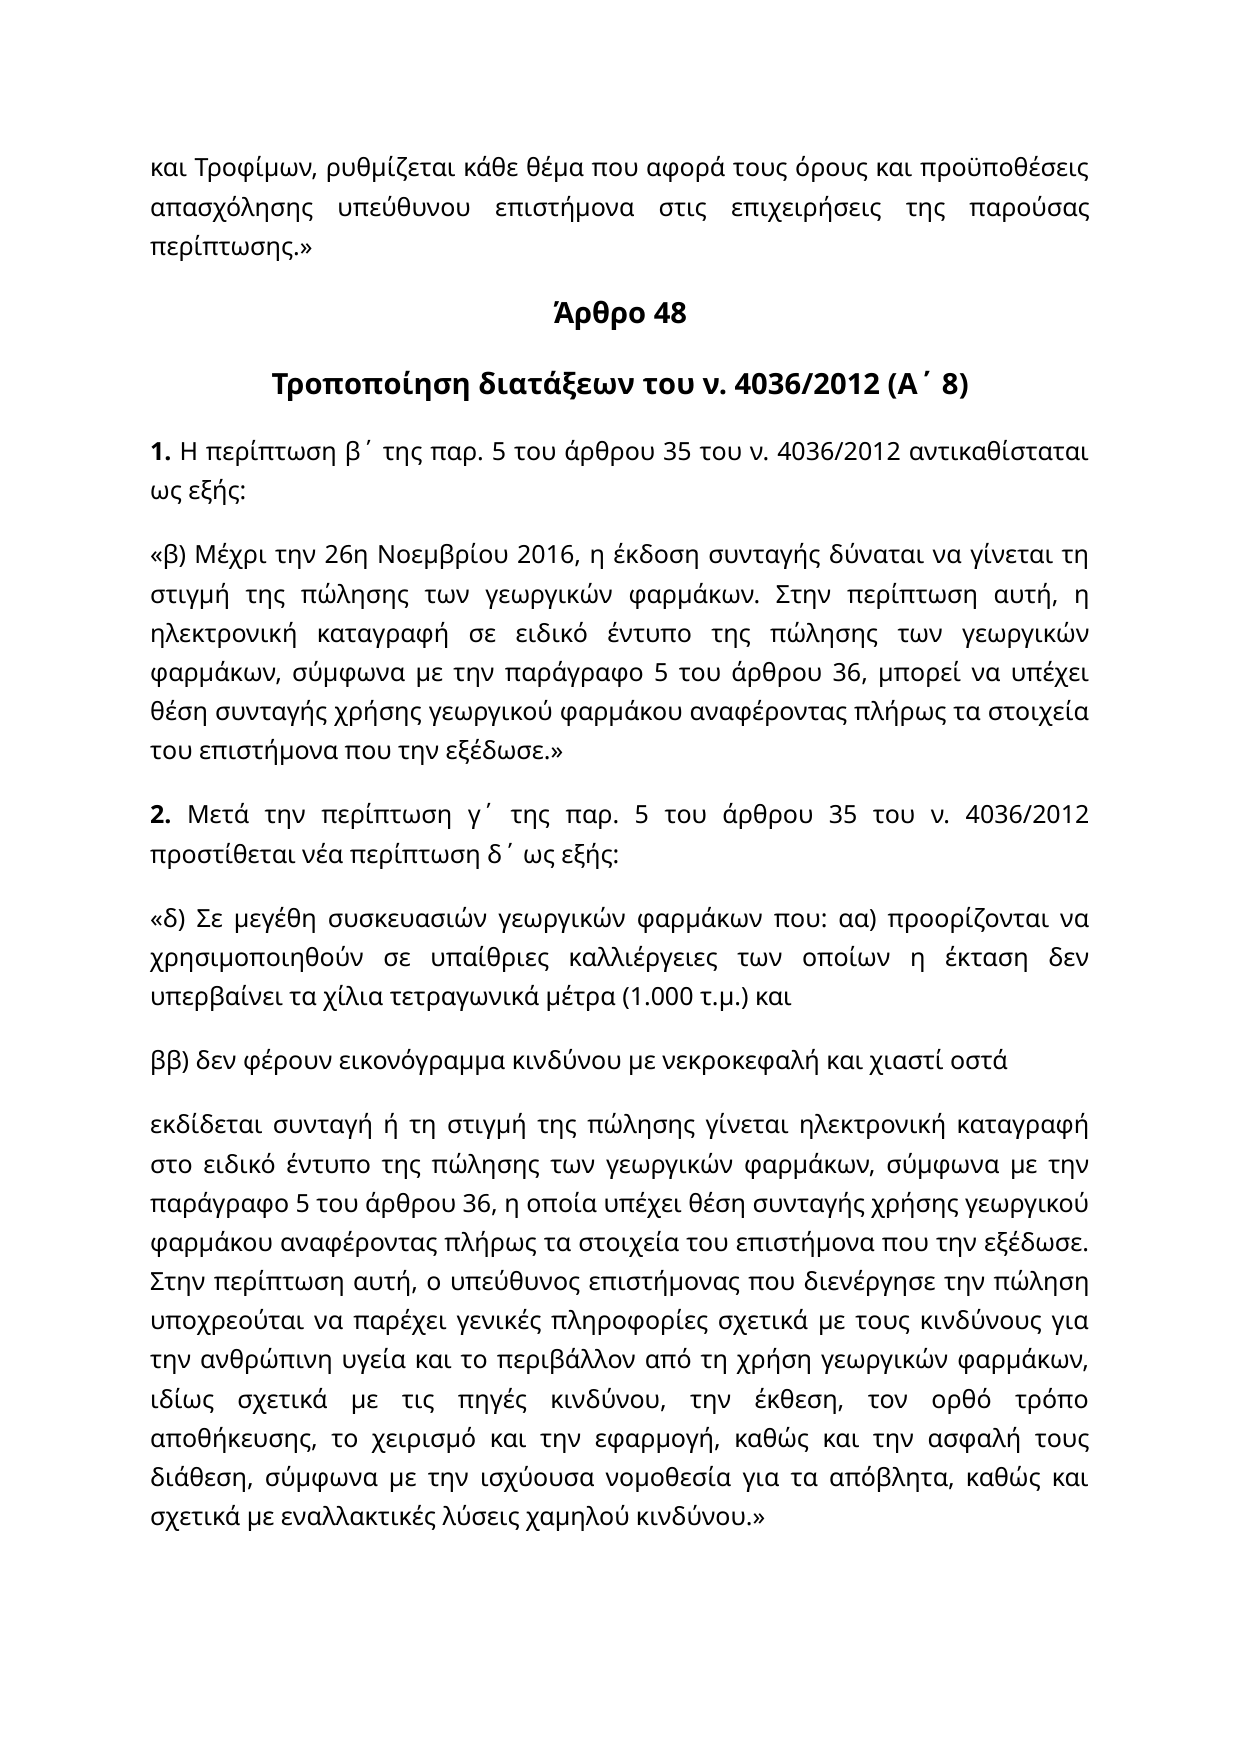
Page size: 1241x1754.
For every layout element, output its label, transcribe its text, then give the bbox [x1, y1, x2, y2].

text «δ) Σε μεγέθη συσκευασιών γεωργικών φαρμάκων που: αα) προορίζονται να χρησιμοποιηθούν σε υπαίθριες καλλιέργειες των οποίων η έκταση δεν υπερβαίνει τα χίλια τετραγωνικά μέτρα (1.000 τ.μ.) και [150, 900, 1090, 1013]
text και Τροφίμων, ρυθμίζεται κάθε θέμα που αφορά τους όρους και προϋποθέσεις απασχόλησης υπεύθυνου επιστήμονα στις επιχειρήσεις της παρούσας περίπτωσης.» [150, 150, 1090, 262]
text 1. H περίπτωση β΄ της παρ. 5 του άρθρου 35 του ν. 4036/2012 αντικαθίσταται ως εξής: [150, 434, 1090, 507]
subtitle Τροποποίηση διατάξεων του ν. 4036/2012 (Α΄ 8) [150, 363, 1090, 403]
text εκδίδεται συνταγή ή τη στιγμή της πώλησης γίνεται ηλεκτρονική καταγραφή στο ειδικό έντυπο της πώλησης των γεωργικών φαρμάκων, σύμφωνα με την παράγραφο 5 του άρθρου 36, η οποία υπέχει θέση συνταγής χρήσης γεωργικού φαρμάκου αναφέροντας πλήρως τα στοιχεία του επιστήμονα που την εξέδωσε. Στην περίπτωση αυτή, ο υπεύθυνος επιστήμονας που διενέργησε την πώληση υποχρεούται να παρέχει γενικές πληροφορίες σχετικά με τους κινδύνους για την ανθρώπινη υγεία και το περιβάλλον από τη χρήση γεωργικών φαρμάκων, ιδίως σχετικά με τις πηγές κινδύνου, την έκθεση, τον ορθό τρόπο αποθήκευσης, το χειρισμό και την εφαρμογή, καθώς και την ασφαλή τους διάθεση, σύμφωνα με την ισχύουσα νομοθεσία για τα απόβλητα, καθώς και σχετικά με εναλλακτικές λύσεις χαμηλού κινδύνου.» [150, 1107, 1090, 1533]
text 2. Μετά την περίπτωση γ΄ της παρ. 5 του άρθρου 35 του ν. 4036/2012 προστίθεται νέα περίπτωση δ΄ ως εξής: [150, 797, 1090, 870]
subtitle Άρθρο 48 [150, 292, 1090, 332]
text ββ) δεν φέρουν εικονόγραμμα κινδύνου με νεκροκεφαλή και χιαστί οστά [150, 1043, 1090, 1077]
text «β) Μέχρι την 26η Νοεμβρίου 2016, η έκδοση συνταγής δύναται να γίνεται τη στιγμή της πώλησης των γεωργικών φαρμάκων. Στην περίπτωση αυτή, η ηλεκτρονική καταγραφή σε ειδικό έντυπο της πώλησης των γεωργικών φαρμάκων, σύμφωνα με την παράγραφο 5 του άρθρου 36, μπορεί να υπέχει θέση συνταγής χρήσης γεωργικού φαρμάκου αναφέροντας πλήρως τα στοιχεία του επιστήμονα που την εξέδωσε.» [150, 537, 1090, 767]
